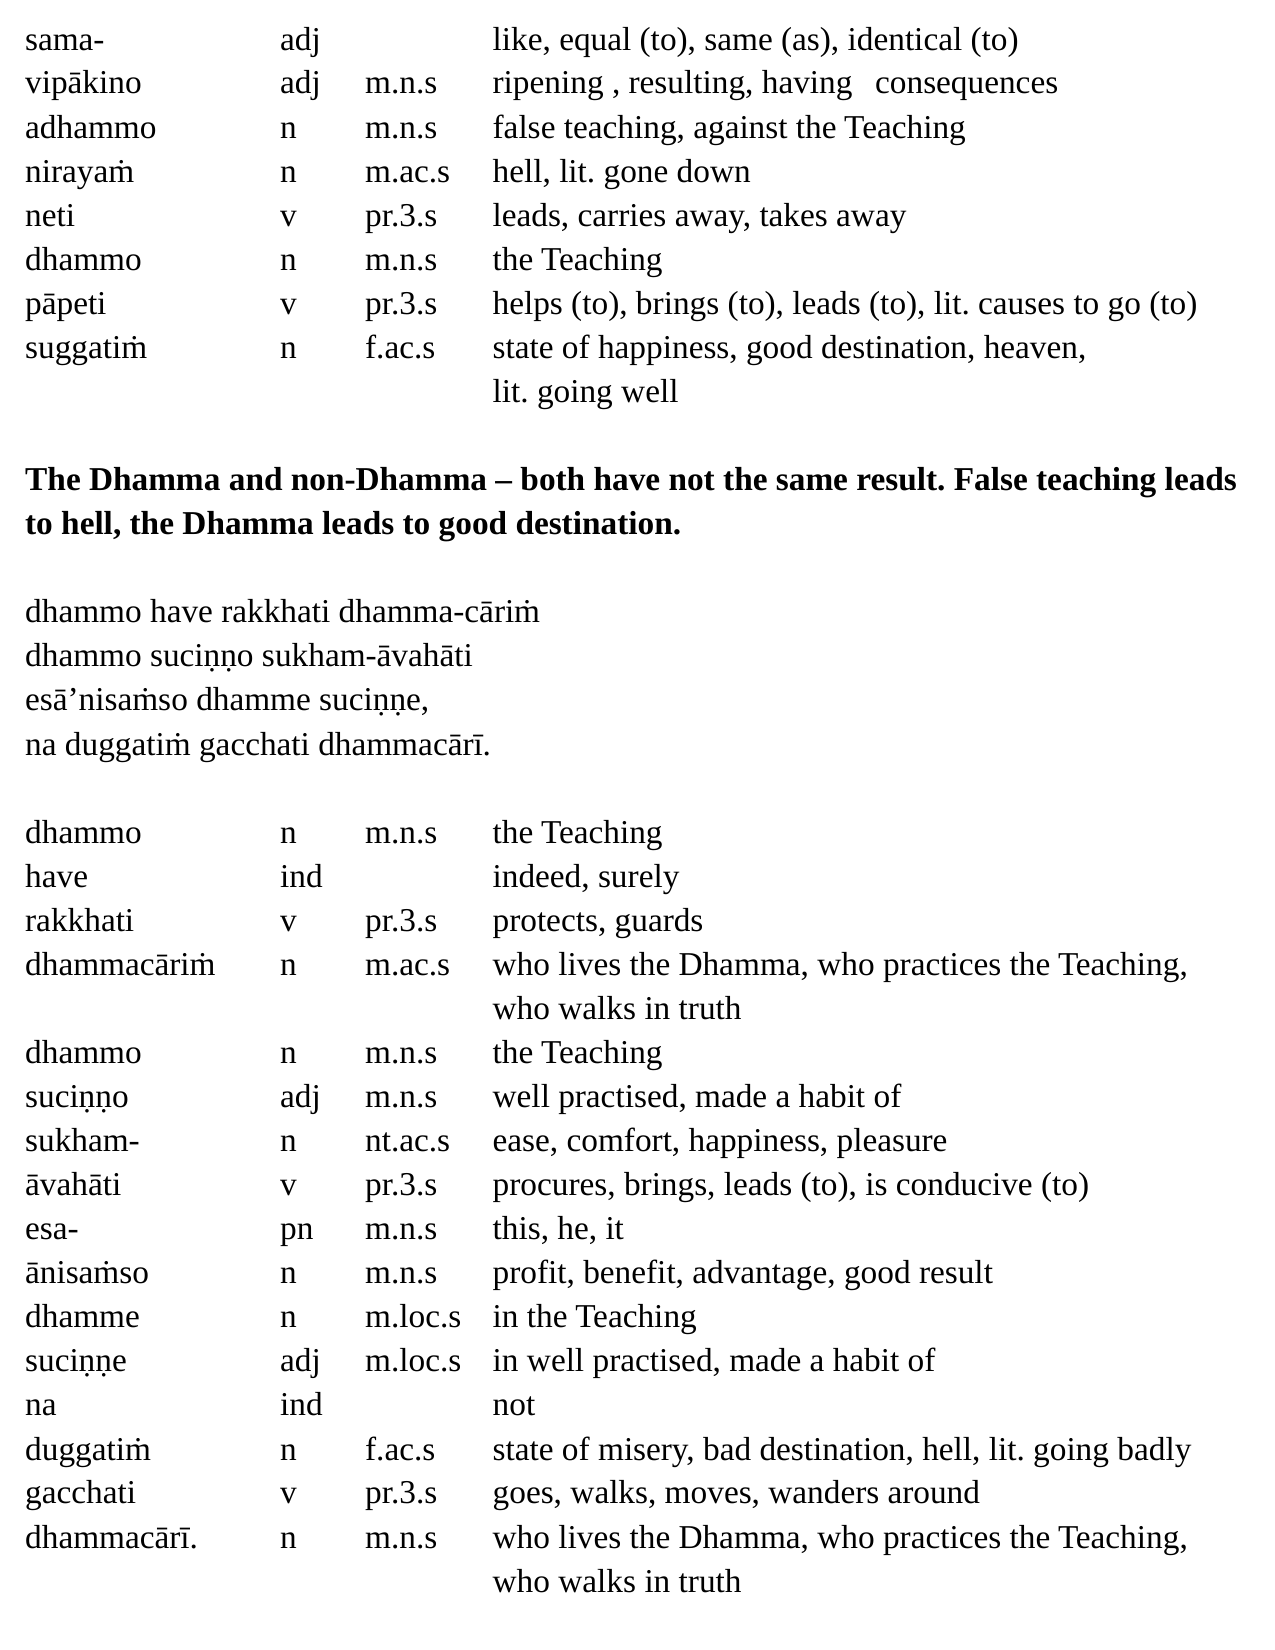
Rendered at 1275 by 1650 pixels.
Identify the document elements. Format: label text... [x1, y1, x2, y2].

text The Dhamma and non-Dhamma – both have not the same result. False teaching leads to hell, the Dhamma leads to good destination. [25, 459, 1253, 542]
text dhammo have rakkhati dhamma-cāriṁ [25, 592, 1253, 630]
text ānisaṁso n m.n.s profit, benefit, advantage, good result [25, 1252, 1253, 1291]
text suggatiṁ n f.ac.s state of happiness, good destination, heaven, lit. going well [25, 327, 1253, 409]
text duggatiṁ n f.ac.s state of misery, bad destination, hell, lit. going badly [25, 1429, 1253, 1467]
text sama- adj like, equal (to), same (as), identical (to) [25, 19, 1253, 57]
text na duggatiṁ gacchati dhammacārī. [25, 724, 1253, 762]
text na ind not [25, 1385, 1253, 1423]
text dhammo n m.n.s the Teaching [25, 239, 1253, 277]
text dhammacāriṁ n m.ac.s who lives the Dhamma, who practices the Teaching, who walks in truth [25, 944, 1253, 1026]
text nirayaṁ n m.ac.s hell, lit. gone down [25, 151, 1253, 189]
text neti v pr.3.s leads, carries away, takes away [25, 195, 1253, 233]
text dhamme n m.loc.s in the Teaching [25, 1297, 1253, 1335]
text suciṇṇe adj m.loc.s in well practised, made a habit of [25, 1341, 1253, 1379]
text gacchati v pr.3.s goes, walks, moves, wanders around [25, 1473, 1253, 1511]
text suciṇṇo adj m.n.s well practised, made a habit of [25, 1076, 1253, 1114]
text esa- pn m.n.s this, he, it [25, 1208, 1253, 1247]
text vipākino adj m.n.s ripening , resulting, having consequences [25, 63, 1253, 101]
text esā’nisaṁso dhamme suciṇṇe, [25, 680, 1253, 718]
text have ind indeed, surely [25, 856, 1253, 894]
text dhammo n m.n.s the Teaching [25, 812, 1253, 850]
text sukham- n nt.ac.s ease, comfort, happiness, pleasure [25, 1120, 1253, 1159]
text adhammo n m.n.s false teaching, against the Teaching [25, 107, 1253, 145]
text dhammo suciṇṇo sukham-āvahāti [25, 636, 1253, 674]
text rakkhati v pr.3.s protects, guards [25, 900, 1253, 938]
text āvahāti v pr.3.s procures, brings, leads (to), is conducive (to) [25, 1164, 1253, 1203]
text dhammo n m.n.s the Teaching [25, 1032, 1253, 1071]
text pāpeti v pr.3.s helps (to), brings (to), leads (to), lit. causes to go (to) [25, 283, 1253, 321]
text dhammacārī. n m.n.s who lives the Dhamma, who practices the Teaching, who walks in truth [25, 1517, 1253, 1599]
